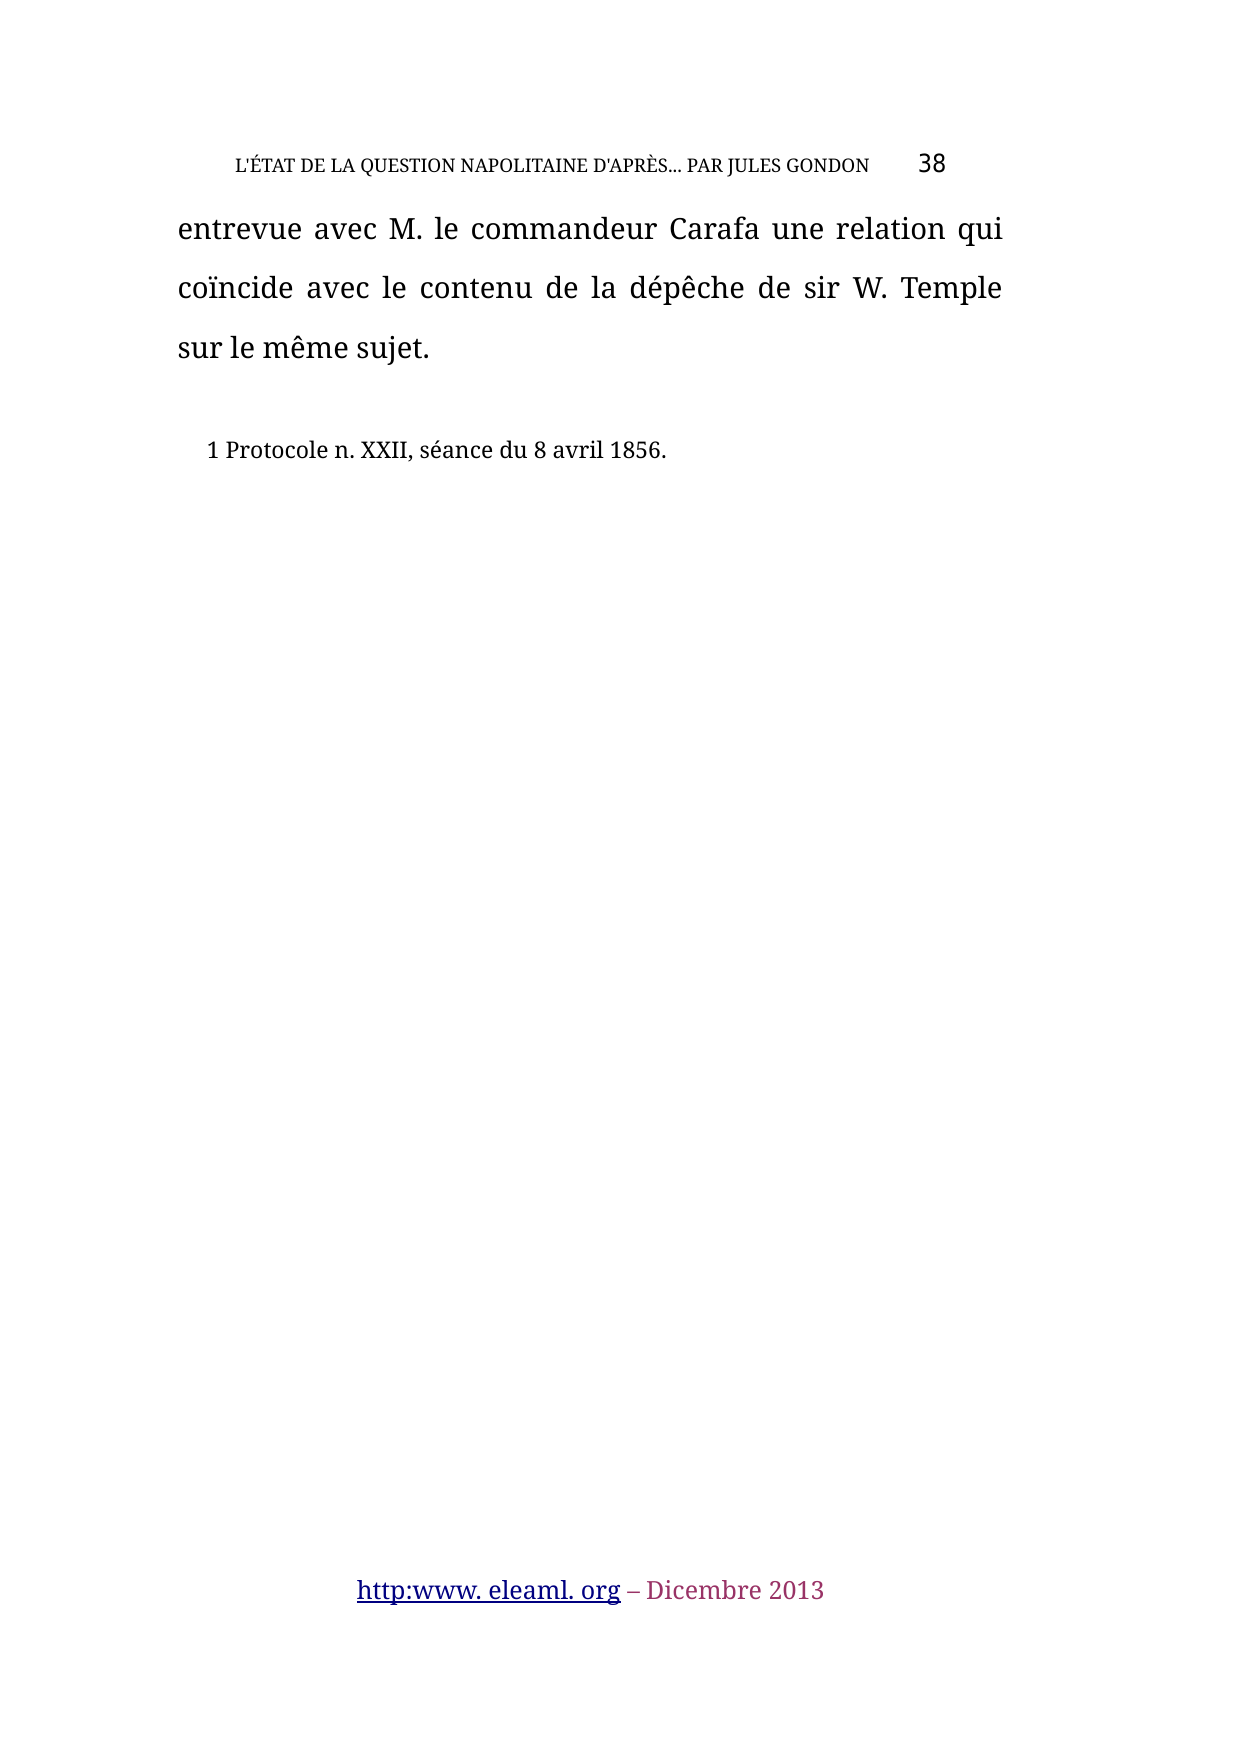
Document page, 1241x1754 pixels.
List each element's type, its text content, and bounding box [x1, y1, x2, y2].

text entrevue avec M. le commandeur Carafa une relation qui coïncide avec le contenu de la dépêche de sir W. Temple sur le même sujet. [177, 208, 1004, 367]
text 1 Protocole n. XXII, séance du 8 avril 1856. [177, 434, 1004, 465]
